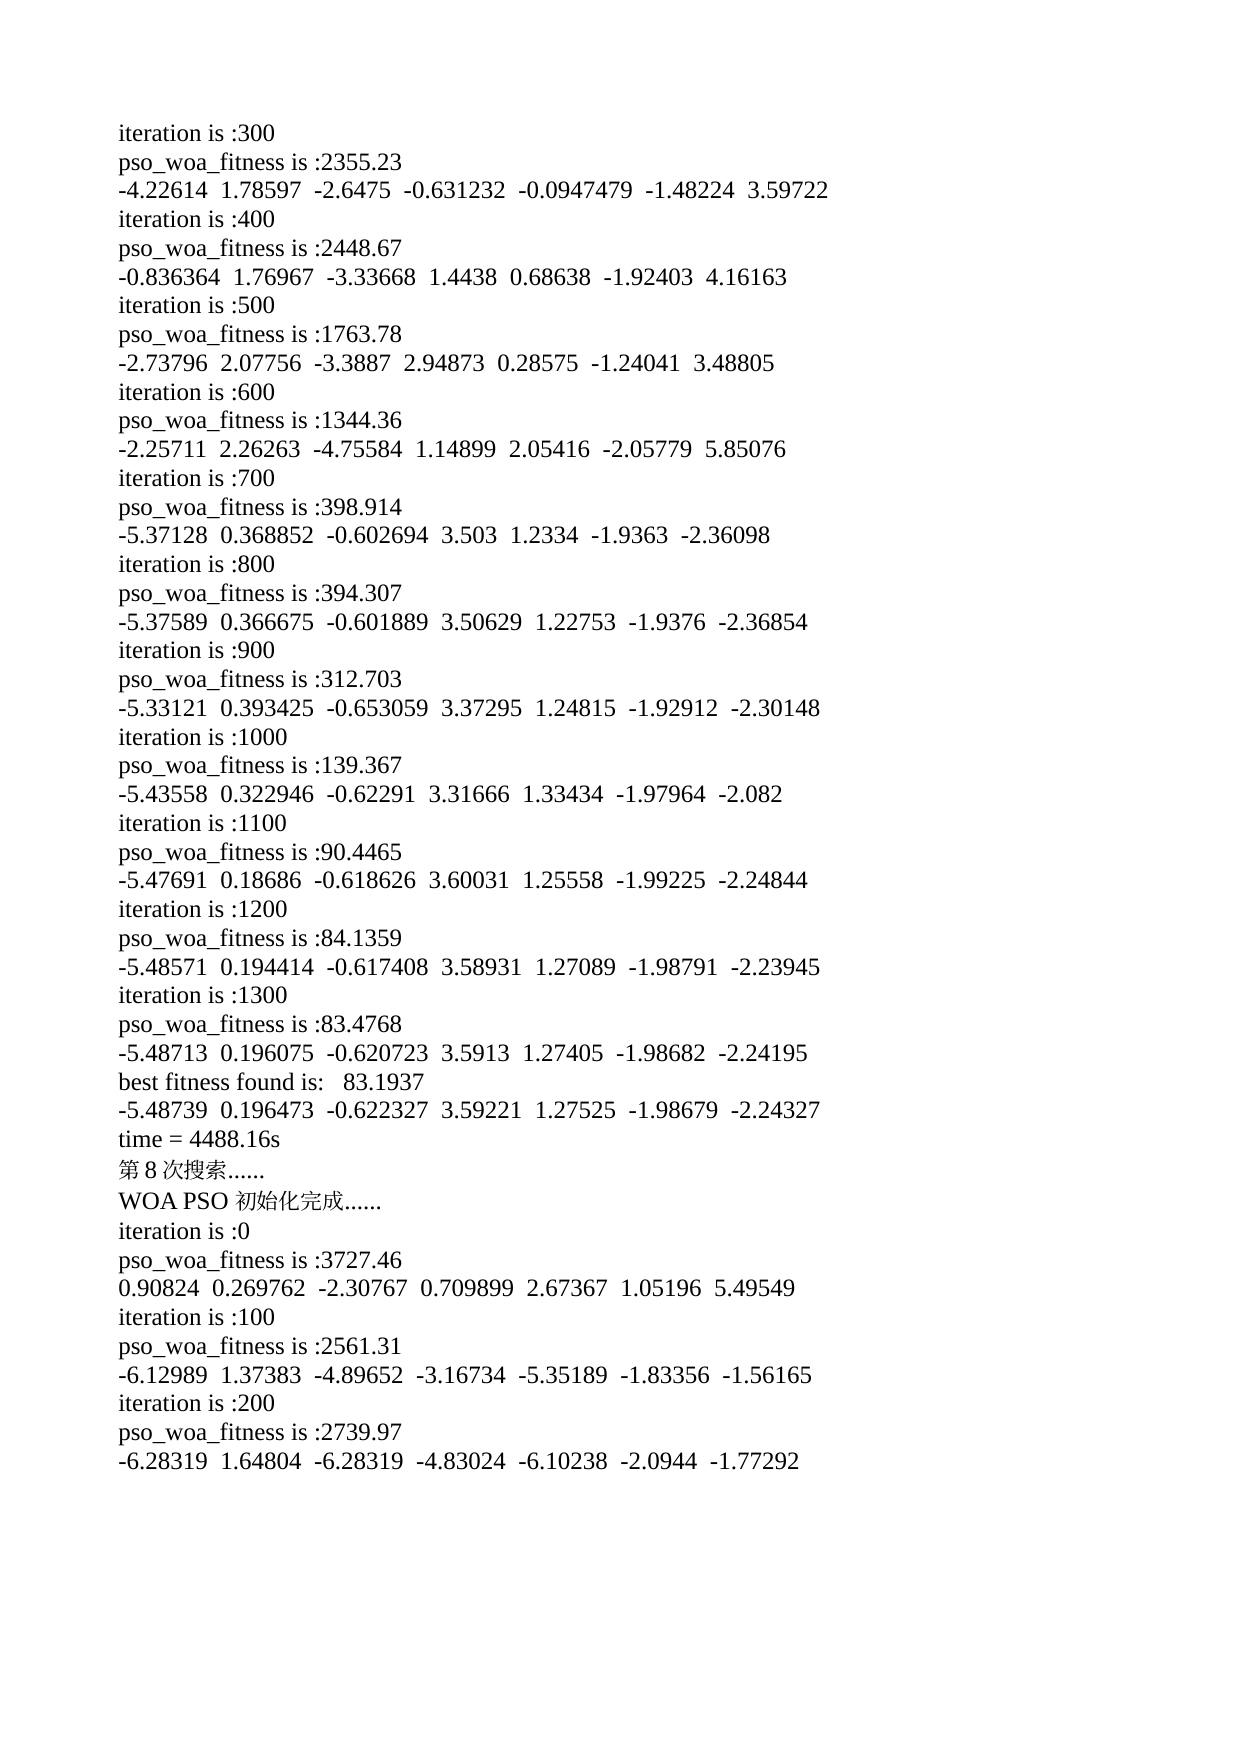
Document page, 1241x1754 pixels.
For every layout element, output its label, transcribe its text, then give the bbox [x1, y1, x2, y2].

text pso_woa_fitness is :83.4768 [118, 1009, 1122, 1038]
text -6.12989 1.37383 -4.89652 -3.16734 -5.35189 -1.83356 -1.56165 [118, 1360, 1122, 1388]
text iteration is :200 [118, 1388, 1122, 1417]
text pso_woa_fitness is :1344.36 [118, 406, 1122, 434]
text -5.47691 0.18686 -0.618626 3.60031 1.25558 -1.99225 -2.24844 [118, 866, 1122, 894]
text -5.37589 0.366675 -0.601889 3.50629 1.22753 -1.9376 -2.36854 [118, 607, 1122, 636]
text iteration is :600 [118, 377, 1122, 406]
text pso_woa_fitness is :3727.46 [118, 1245, 1122, 1273]
text iteration is :900 [118, 636, 1122, 664]
text iteration is :400 [118, 204, 1122, 233]
text -5.33121 0.393425 -0.653059 3.37295 1.24815 -1.92912 -2.30148 [118, 693, 1122, 722]
text -5.43558 0.322946 -0.62291 3.31666 1.33434 -1.97964 -2.082 [118, 779, 1122, 808]
text -2.25711 2.26263 -4.75584 1.14899 2.05416 -2.05779 5.85076 [118, 434, 1122, 463]
text iteration is :700 [118, 463, 1122, 492]
text pso_woa_fitness is :2355.23 [118, 147, 1122, 176]
text pso_woa_fitness is :394.307 [118, 578, 1122, 607]
text iteration is :0 [118, 1216, 1122, 1245]
text WOA PSO 初始化完成...... [118, 1184, 1122, 1216]
text pso_woa_fitness is :90.4465 [118, 837, 1122, 866]
text pso_woa_fitness is :2561.31 [118, 1331, 1122, 1360]
text pso_woa_fitness is :2739.97 [118, 1417, 1122, 1446]
text iteration is :1200 [118, 894, 1122, 923]
text -0.836364 1.76967 -3.33668 1.4438 0.68638 -1.92403 4.16163 [118, 262, 1122, 291]
text pso_woa_fitness is :312.703 [118, 664, 1122, 693]
text iteration is :1000 [118, 722, 1122, 751]
text iteration is :100 [118, 1302, 1122, 1331]
text -6.28319 1.64804 -6.28319 -4.83024 -6.10238 -2.0944 -1.77292 [118, 1446, 1122, 1475]
text pso_woa_fitness is :398.914 [118, 492, 1122, 521]
text best fitness found is: 83.1937 [118, 1067, 1122, 1096]
text -5.48571 0.194414 -0.617408 3.58931 1.27089 -1.98791 -2.23945 [118, 952, 1122, 981]
text iteration is :800 [118, 549, 1122, 578]
text -5.48739 0.196473 -0.622327 3.59221 1.27525 -1.98679 -2.24327 [118, 1096, 1122, 1124]
text iteration is :300 [118, 118, 1122, 147]
text time = 4488.16s [118, 1124, 1122, 1153]
text -2.73796 2.07756 -3.3887 2.94873 0.28575 -1.24041 3.48805 [118, 348, 1122, 377]
text pso_woa_fitness is :139.367 [118, 751, 1122, 779]
text pso_woa_fitness is :1763.78 [118, 319, 1122, 348]
text 第8次搜索...... [118, 1153, 1122, 1184]
text -5.37128 0.368852 -0.602694 3.503 1.2334 -1.9363 -2.36098 [118, 521, 1122, 549]
text iteration is :1300 [118, 981, 1122, 1009]
text pso_woa_fitness is :2448.67 [118, 233, 1122, 262]
text pso_woa_fitness is :84.1359 [118, 923, 1122, 952]
text iteration is :500 [118, 291, 1122, 319]
text iteration is :1100 [118, 808, 1122, 837]
text 0.90824 0.269762 -2.30767 0.709899 2.67367 1.05196 5.49549 [118, 1273, 1122, 1302]
text -5.48713 0.196075 -0.620723 3.5913 1.27405 -1.98682 -2.24195 [118, 1038, 1122, 1067]
text -4.22614 1.78597 -2.6475 -0.631232 -0.0947479 -1.48224 3.59722 [118, 176, 1122, 204]
